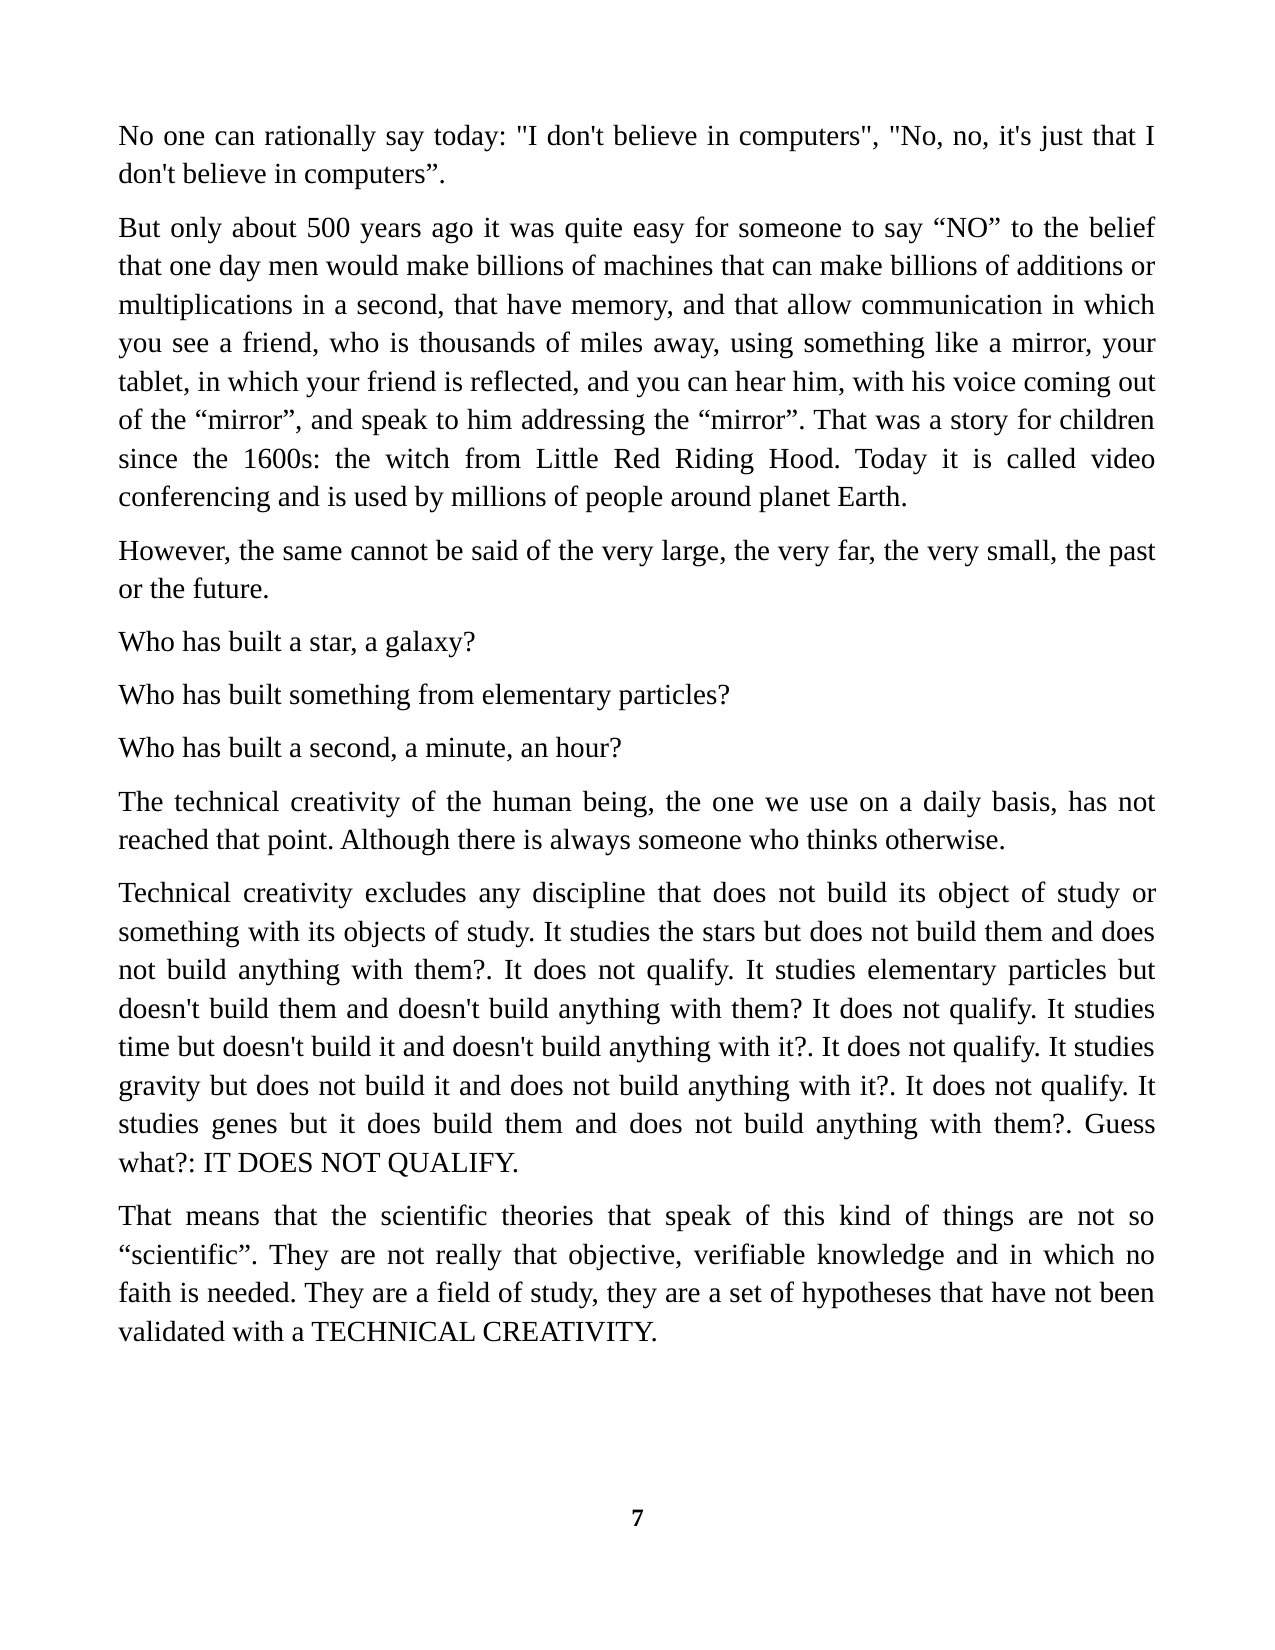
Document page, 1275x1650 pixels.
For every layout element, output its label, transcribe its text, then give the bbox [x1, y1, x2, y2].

text That means that the scientific theories that speak of this kind of things are not so “scientific”. They are not really that objective, verifiable knowledge and in which no faith is needed. They are a field of study, they are a set of hypotheses that have not been validated with a TECHNICAL CREATIVITY. [118, 1198, 1157, 1347]
text But only about 500 years ago it was quite easy for someone to say “NO” to the belief that one day men would make billions of machines that can make billions of additions or multiplications in a second, that have memory, and that allow communication in which you see a friend, who is thousands of miles away, using something like a mirror, your tablet, in which your friend is reflected, and you can hear him, with his voice coming out of the “mirror”, and speak to him addressing the “mirror”. That was a story for children since the 1600s: the witch from Little Red Riding Hood. Today it is called video conferencing and is used by millions of people around planet Earth. [118, 210, 1157, 513]
text Who has built a second, a minute, an hour? [118, 731, 1157, 764]
text Technical creativity excludes any discipline that does not build its object of study or something with its objects of study. It studies the stars but does not build them and does not build anything with them?. It does not qualify. It studies elementary particles but doesn't build them and doesn't build anything with them? It does not qualify. It studies time but doesn't build it and doesn't build anything with it?. It does not qualify. It studies gravity but does not build it and does not build anything with it?. It does not qualify. It studies genes but it does build them and does not build anything with them?. Guess what?: IT DOES NOT QUALIFY. [118, 875, 1157, 1179]
text Who has built a star, a galaxy? [118, 624, 1157, 658]
text The technical creativity of the human being, the one we use on a daily basis, has not reached that point. Although there is always someone who thinks otherwise. [118, 784, 1157, 856]
text However, the same cannot be said of the very large, the very far, the very small, the past or the future. [118, 533, 1157, 605]
text No one can rationally say today: "I don't believe in computers", "No, no, it's just that I don't believe in computers”. [118, 118, 1157, 190]
text Who has built something from elementary particles? [118, 677, 1157, 711]
